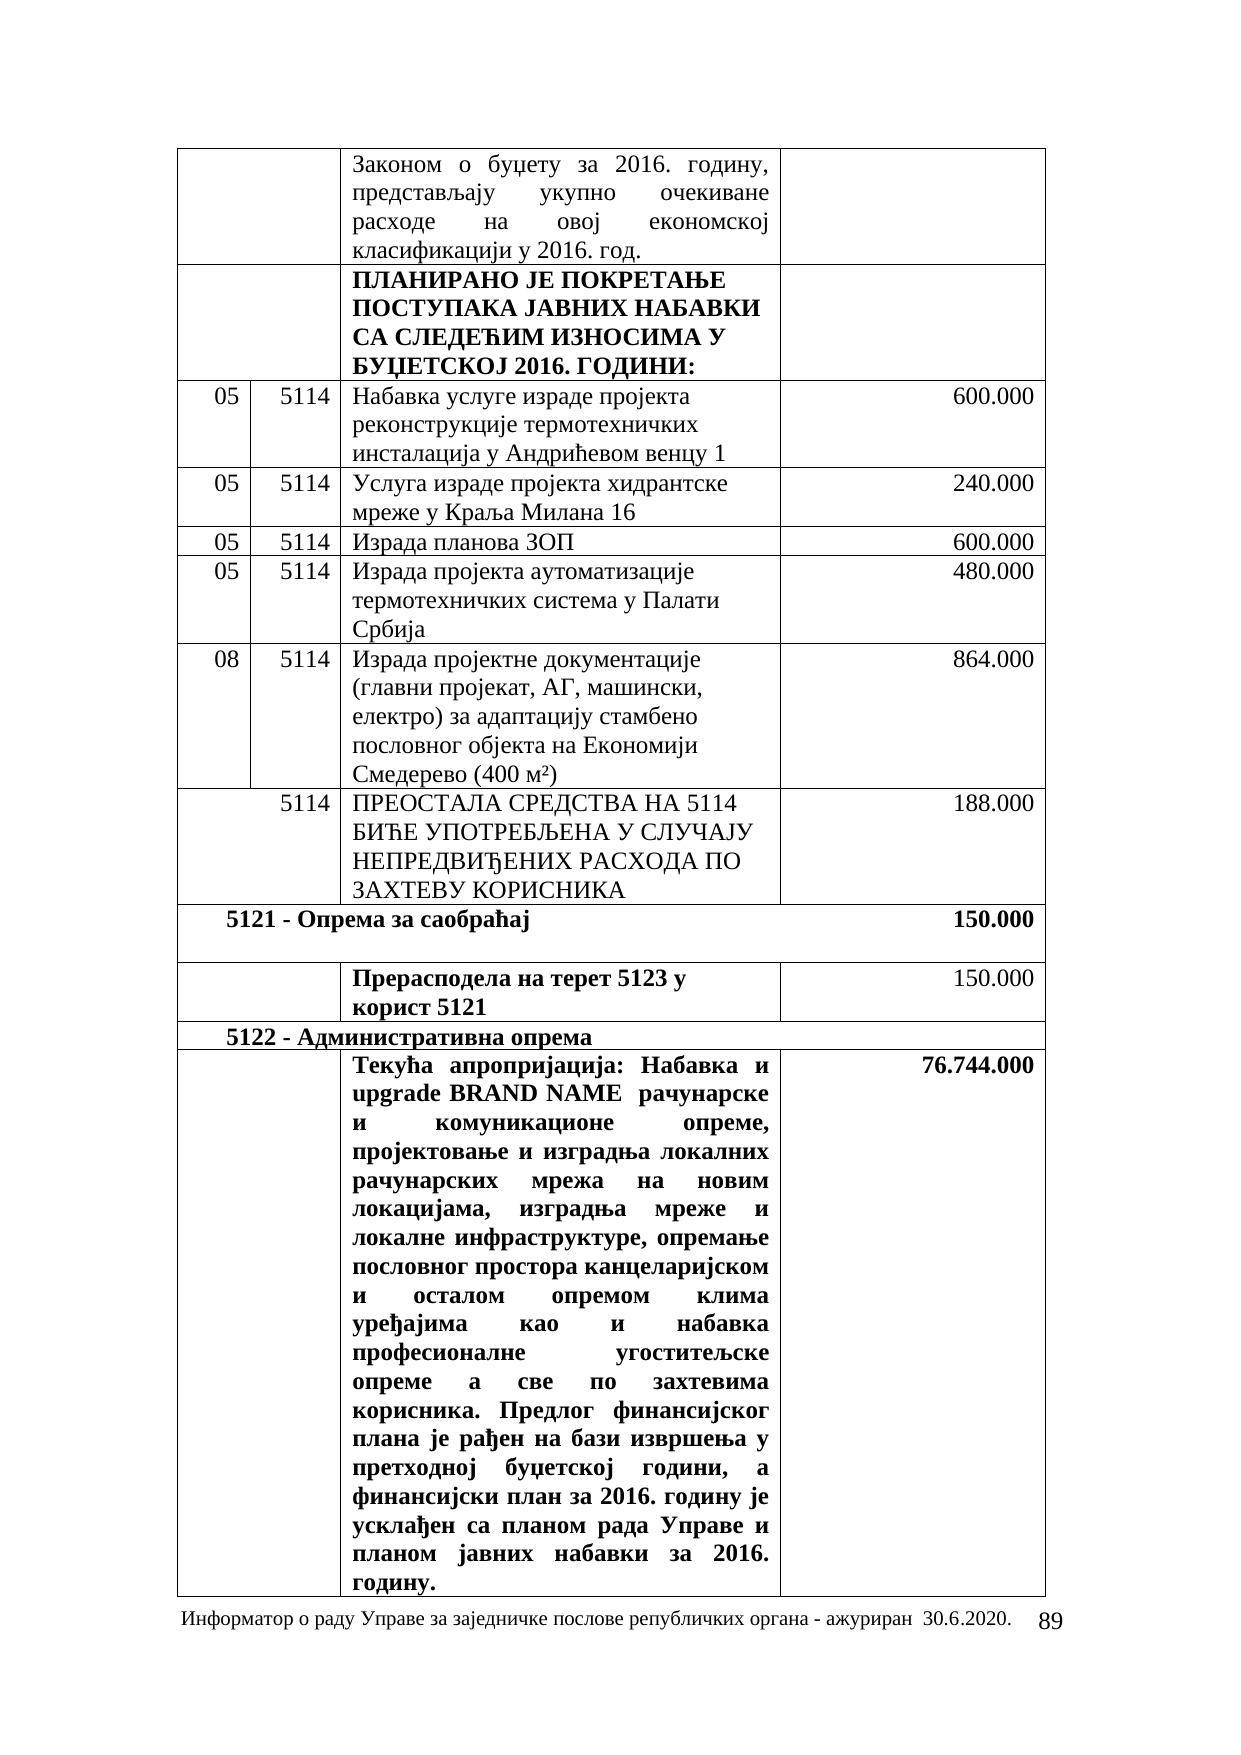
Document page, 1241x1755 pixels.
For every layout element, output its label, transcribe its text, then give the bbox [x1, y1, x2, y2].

table_cell ПРЕОСТАЛА СРЕДСТВА НА 5114 БИЋЕ УПОТРЕБЉЕНА У СЛУЧАЈУ НЕПРЕДВИЂЕНИХ РАСХОДА ПО ЗАХТЕВУ КОРИСНИКА [341, 789, 780, 903]
table_cell [178, 265, 340, 380]
table_cell 05 [178, 556, 250, 643]
table_cell Набавка услуге израде пројекта реконструкције термотехничких инсталација у Андрићевом венцу 1 [341, 381, 780, 467]
table_cell Текућа апропријација: Набавка и upgrade BRAND NAME рачунарске и комуникационе опреме, пројектовање и изградња локалних рачунарских мрежа на новим локацијама, изградња мреже и локалне инфраструктуре, опремање пословног простора канцеларијском и осталом опремом клима уређајима као и набавка професионалне угоститељске опреме а све по захтевима корисника. Предлог финансијског плана је рађен на бази извршења у претходној буџетској години, а финансијски план за 2016. годину је усклађен са планом рада Управе и планом јавних набавки за 2016. годину. [341, 1050, 780, 1596]
table_cell 188.000 [781, 789, 1045, 903]
table_cell 5122 - Административна опрема [178, 1022, 1045, 1049]
table_cell 5114 [251, 468, 340, 526]
table_cell 5121 - Опрема за саобраћај 150.000 [178, 905, 1045, 962]
table_cell Израда пројектне документације (главни пројекат, АГ, машински, електро) за адаптацију стамбено пословног објекта на Економији Смедерево (400 м²) [341, 644, 780, 787]
table_cell [781, 149, 1045, 264]
table_cell Услуга израде пројекта хидрантске мреже у Краља Милана 16 [341, 468, 780, 526]
table_cell 5114 [251, 381, 340, 467]
table_cell 5114 [251, 644, 340, 787]
table_cell [178, 149, 340, 264]
table_cell 05 [178, 381, 250, 467]
table_cell 240.000 [781, 468, 1045, 526]
table_cell Прерасподела на терет 5123 у корист 5121 [341, 963, 780, 1021]
table_cell [781, 265, 1045, 380]
table_cell 05 [178, 527, 250, 555]
table_cell [178, 1050, 340, 1596]
table_cell [178, 963, 340, 1021]
table_cell 5114 [251, 527, 340, 555]
table_cell 864.000 [781, 644, 1045, 787]
table_cell 150.000 [781, 963, 1045, 1021]
table_cell 5114 [251, 556, 340, 643]
table_cell Израда пројекта аутоматизације термотехничких система у Палати Србија [341, 556, 780, 643]
table_cell Законом о буџету за 2016. годину, представљају укупно очекиване расходе на овој економској класификацији у 2016. год. [341, 149, 780, 264]
table_cell 5114 [178, 789, 340, 903]
table_cell 05 [178, 468, 250, 526]
table_cell 600.000 [781, 527, 1045, 555]
table_cell 480.000 [781, 556, 1045, 643]
table_cell Израда планова ЗОП [341, 527, 780, 555]
table_cell 08 [178, 644, 250, 787]
table_cell 76.744.000 [781, 1050, 1045, 1596]
table_cell ПЛАНИРАНО ЈЕ ПОКРЕТАЊЕ ПОСТУПАКА ЈАВНИХ НАБАВКИ СА СЛЕДЕЋИМ ИЗНОСИМА У БУЏЕТСКОЈ 2016. ГОДИНИ: [341, 265, 780, 380]
table_cell 600.000 [781, 381, 1045, 467]
